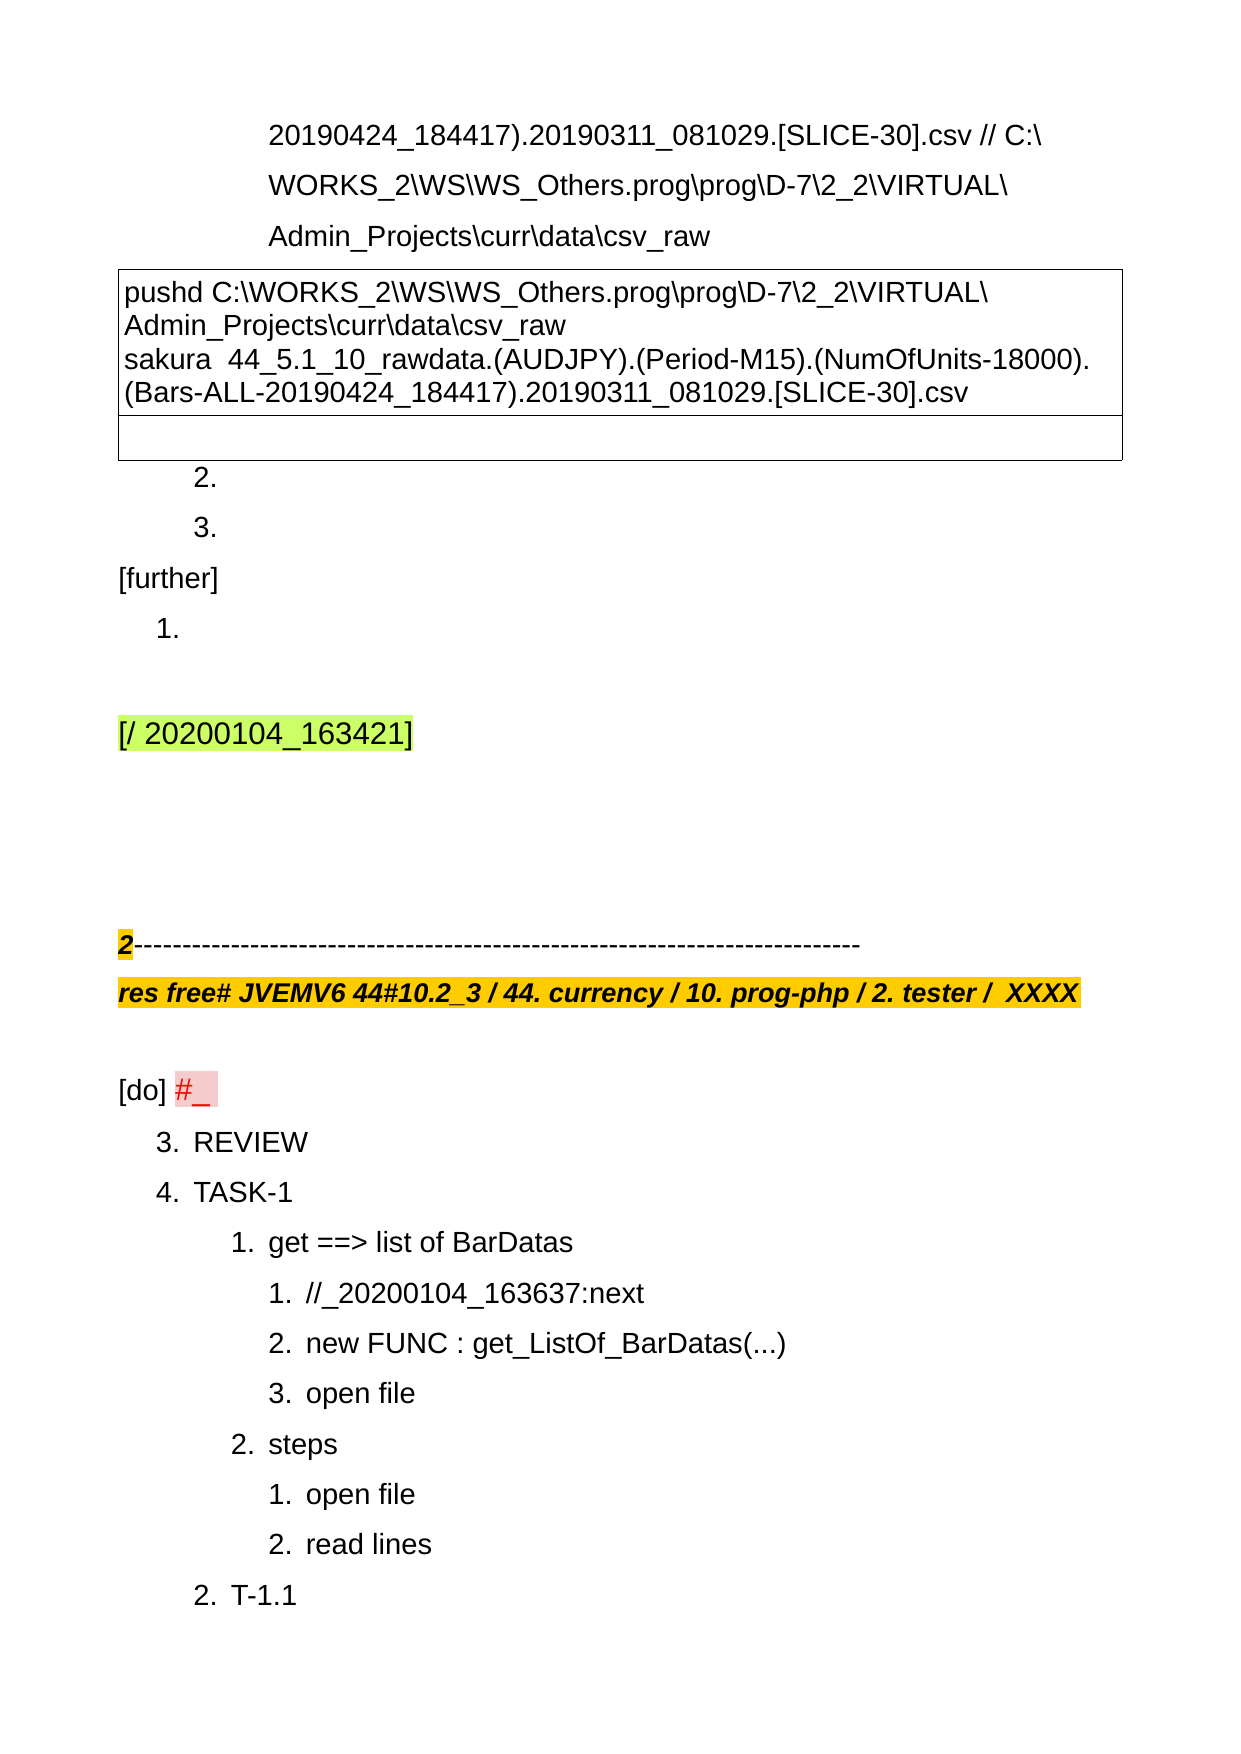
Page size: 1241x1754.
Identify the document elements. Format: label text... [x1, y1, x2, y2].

list TASK-1 [156, 1175, 1122, 1209]
text [do] #_ [118, 1071, 1122, 1107]
list T-1.1 [193, 1578, 1122, 1611]
text [further] [118, 561, 1122, 594]
list read lines [268, 1527, 1122, 1561]
list 20190424_184417).20190311_081029.[SLICE-30].csv // C:\WORKS_2\WS\WS_Others.prog\prog\D-7\2_2\VIRTUAL\Admin_Projects\curr\data\csv_raw [231, 118, 1122, 252]
list new FUNC : get_ListOf_BarDatas(...) [268, 1326, 1122, 1359]
text res free# JVEMV6 44#10.2_3 / 44. currency / 10. prog-php / 2. tester / XXXX [118, 977, 1122, 1008]
list REVIEW [156, 1125, 1122, 1158]
list steps [231, 1427, 1122, 1460]
list //_20200104_163637:next [268, 1276, 1122, 1309]
table_header pushd C:\WORKS_2\WS\WS_Others.prog\prog\D-7\2_2\VIRTUAL\Admin_Projects\curr\data\csv_raw sakura 44_5.1_10_rawdata.(AUDJPY).(Period-M15).(NumOfUnits-18000).(Bars-ALL-20190424_184417).20190311_081029.[SLICE-30].csv [119, 270, 1122, 415]
list open file [268, 1477, 1122, 1511]
list open file [268, 1376, 1122, 1410]
text [/ 20200104_163421] [118, 661, 1122, 751]
text 2--------------------------------------------------------------------------- [118, 927, 1122, 960]
table_cell [119, 416, 1122, 460]
list get ==> list of BarDatas [231, 1225, 1122, 1259]
